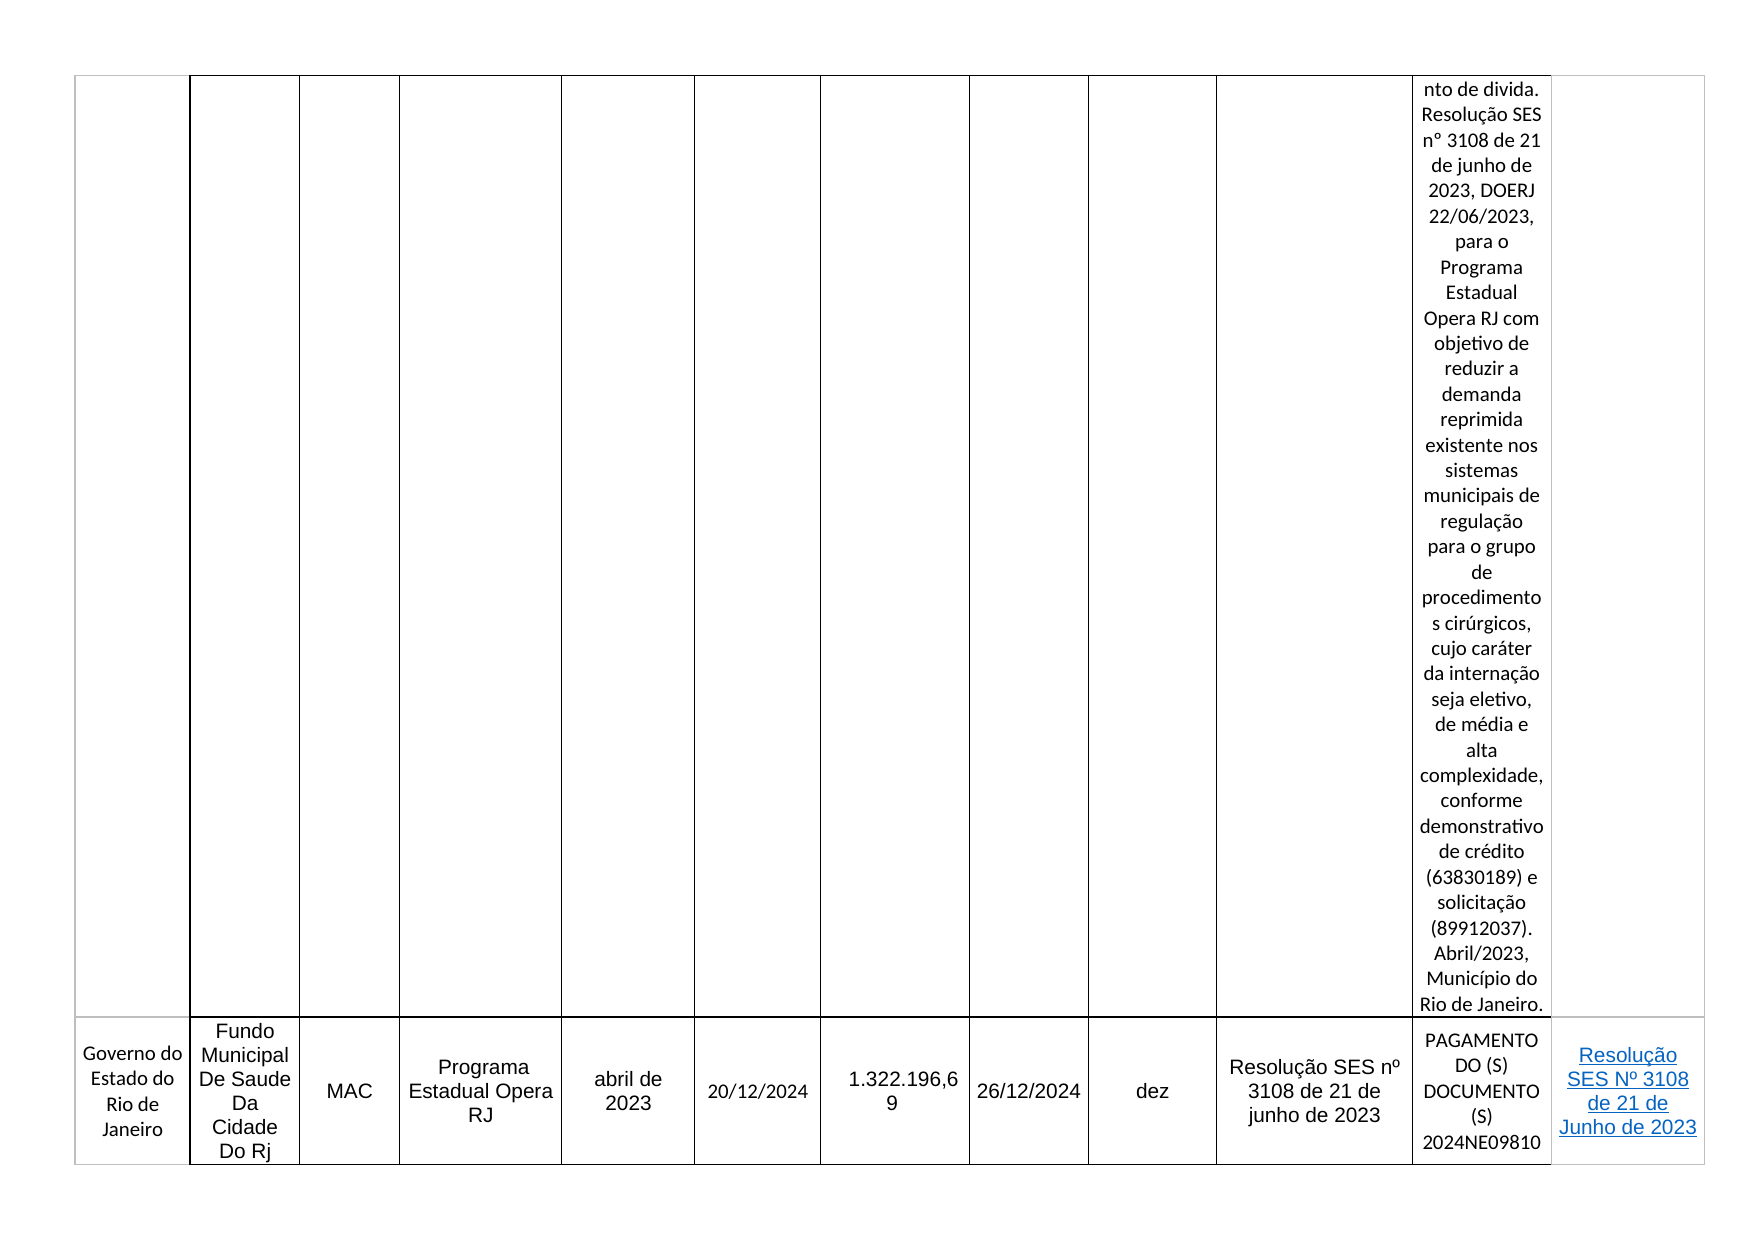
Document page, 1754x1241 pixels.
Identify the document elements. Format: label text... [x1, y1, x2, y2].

table_cell 20/12/2024 [695, 1018, 820, 1164]
table_cell [1552, 76, 1704, 1016]
table_cell abril de 2023 [562, 1018, 694, 1164]
table_cell [400, 76, 561, 1016]
table_cell Governo do Estado do Rio de Janeiro [76, 1018, 189, 1164]
table_cell [300, 76, 399, 1016]
table_cell dez [1089, 1018, 1216, 1164]
table_cell [1217, 76, 1412, 1016]
table_cell Programa Estadual Opera RJ [400, 1018, 561, 1164]
table_cell Fundo Municipal De Saude Da Cidade Do Rj [191, 1018, 299, 1164]
table_cell [191, 76, 299, 1016]
table_cell Resolução SES nº 3108 de 21 de junho de 2023 [1217, 1018, 1412, 1164]
table_cell [76, 76, 189, 1016]
table_cell [1089, 76, 1216, 1016]
table_cell nto de divida. Resolução SES nº 3108 de 21 de junho de 2023, DOERJ 22/06/2023, para o Programa Estadual Opera RJ com objetivo de reduzir a demanda reprimida existente nos sistemas municipais de regulação para o grupo de procedimentos cirúrgicos, cujo caráter da internação seja eletivo, de média e alta complexidade, conforme demonstrativo de crédito (63830189) e solicitação (89912037). Abril/2023, Município do Rio de Janeiro. [1413, 76, 1551, 1016]
table_cell Resolução SES Nº 3108 de 21 de Junho de 2023 [1552, 1018, 1704, 1164]
table_cell PAGAMENTO DO (S) DOCUMENTO (S) 2024NE09810 [1413, 1018, 1551, 1164]
table_cell 26/12/2024 [970, 1018, 1088, 1164]
table_cell [695, 76, 820, 1016]
table_cell [970, 76, 1088, 1016]
table_cell MAC [300, 1018, 399, 1164]
table_cell [821, 76, 969, 1016]
table_cell 1.322.196,69 [821, 1018, 969, 1164]
table_cell [562, 76, 694, 1016]
